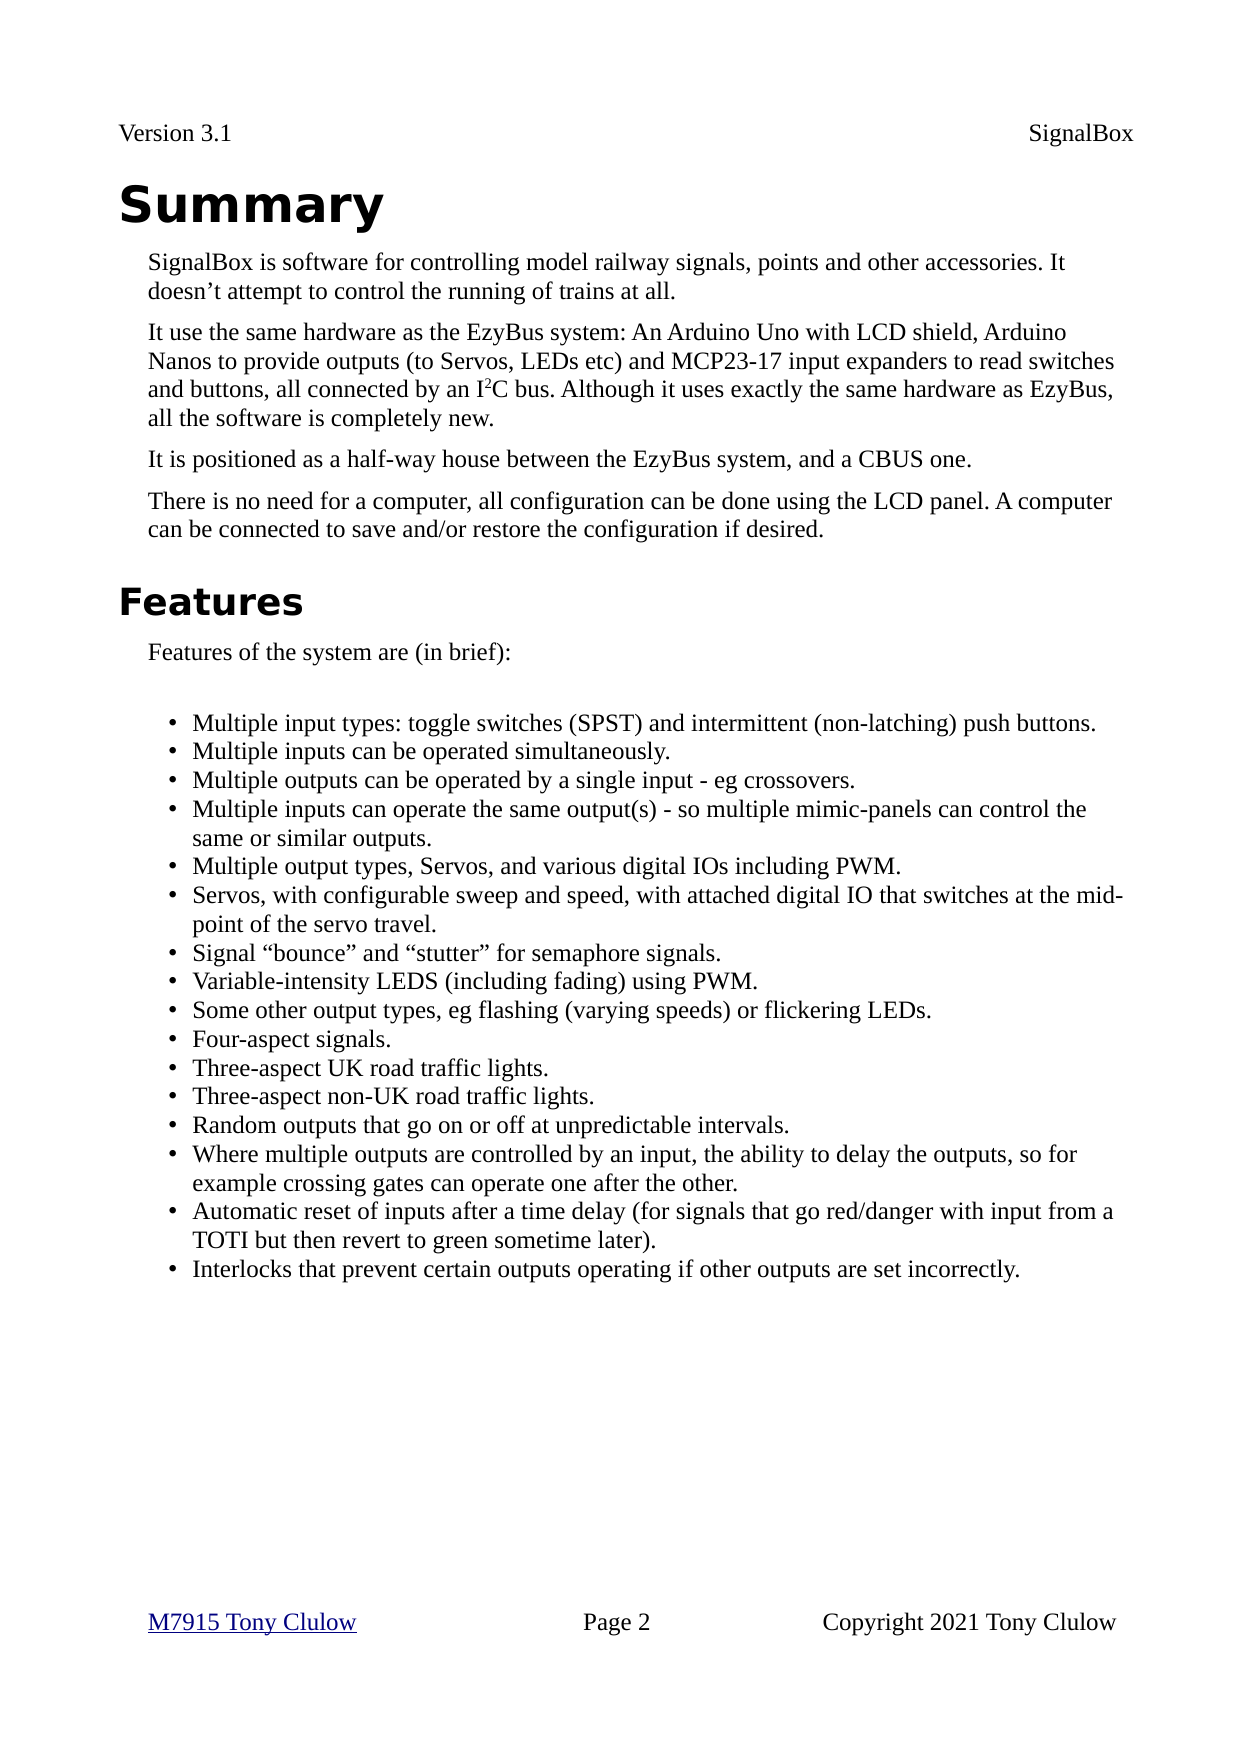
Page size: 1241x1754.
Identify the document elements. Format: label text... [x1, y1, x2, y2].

text SignalBox is software for controlling model railway signals, points and other accessories. It doesn’t attempt to control the running of trains at all. [148, 247, 1134, 304]
subtitle Features [118, 581, 1134, 624]
list Multiple inputs can be operated simultaneously. [177, 736, 1134, 765]
subtitle Summary [118, 176, 1134, 234]
text It use the same hardware as the EzyBus system: An Arduino Uno with LCD shield, Arduino Nanos to provide outputs (to Servos, LEDs etc) and MCP23-17 input expanders to read switches and buttons, all connected by an I2C bus. Although it uses exactly the same hardware as EzyBus, all the software is completely new. [148, 317, 1134, 432]
list Interlocks that prevent certain outputs operating if other outputs are set incorrectly. [177, 1254, 1134, 1283]
list Three-aspect non-UK road traffic lights. [177, 1081, 1134, 1110]
list Random outputs that go on or off at unpredictable intervals. [177, 1110, 1134, 1139]
text Features of the system are (in brief): [148, 637, 1134, 666]
list Servos, with configurable sweep and speed, with attached digital IO that switches at the mid-point of the servo travel. [177, 880, 1134, 938]
list Four-aspect signals. [177, 1024, 1134, 1053]
list Where multiple outputs are controlled by an input, the ability to delay the outputs, so for example crossing gates can operate one after the other. [177, 1139, 1134, 1196]
list Multiple input types: toggle switches (SPST) and intermittent (non-latching) push buttons. [177, 708, 1134, 736]
list Multiple inputs can operate the same output(s) - so multiple mimic-panels can control the same or similar outputs. [177, 794, 1134, 851]
list Automatic reset of inputs after a time delay (for signals that go red/danger with input from a TOTI but then revert to green sometime later). [177, 1196, 1134, 1254]
text It is positioned as a half-way house between the EzyBus system, and a CBUS one. [148, 444, 1134, 473]
list Some other output types, eg flashing (varying speeds) or flickering LEDs. [177, 995, 1134, 1024]
list Signal “bounce” and “stutter” for semaphore signals. [177, 938, 1134, 966]
list Multiple output types, Servos, and various digital IOs including PWM. [177, 851, 1134, 880]
list Three-aspect UK road traffic lights. [177, 1053, 1134, 1081]
list Multiple outputs can be operated by a single input - eg crossovers. [177, 765, 1134, 794]
list Variable-intensity LEDS (including fading) using PWM. [177, 966, 1134, 995]
text There is no need for a computer, all configuration can be done using the LCD panel. A computer can be connected to save and/or restore the configuration if desired. [148, 486, 1134, 543]
